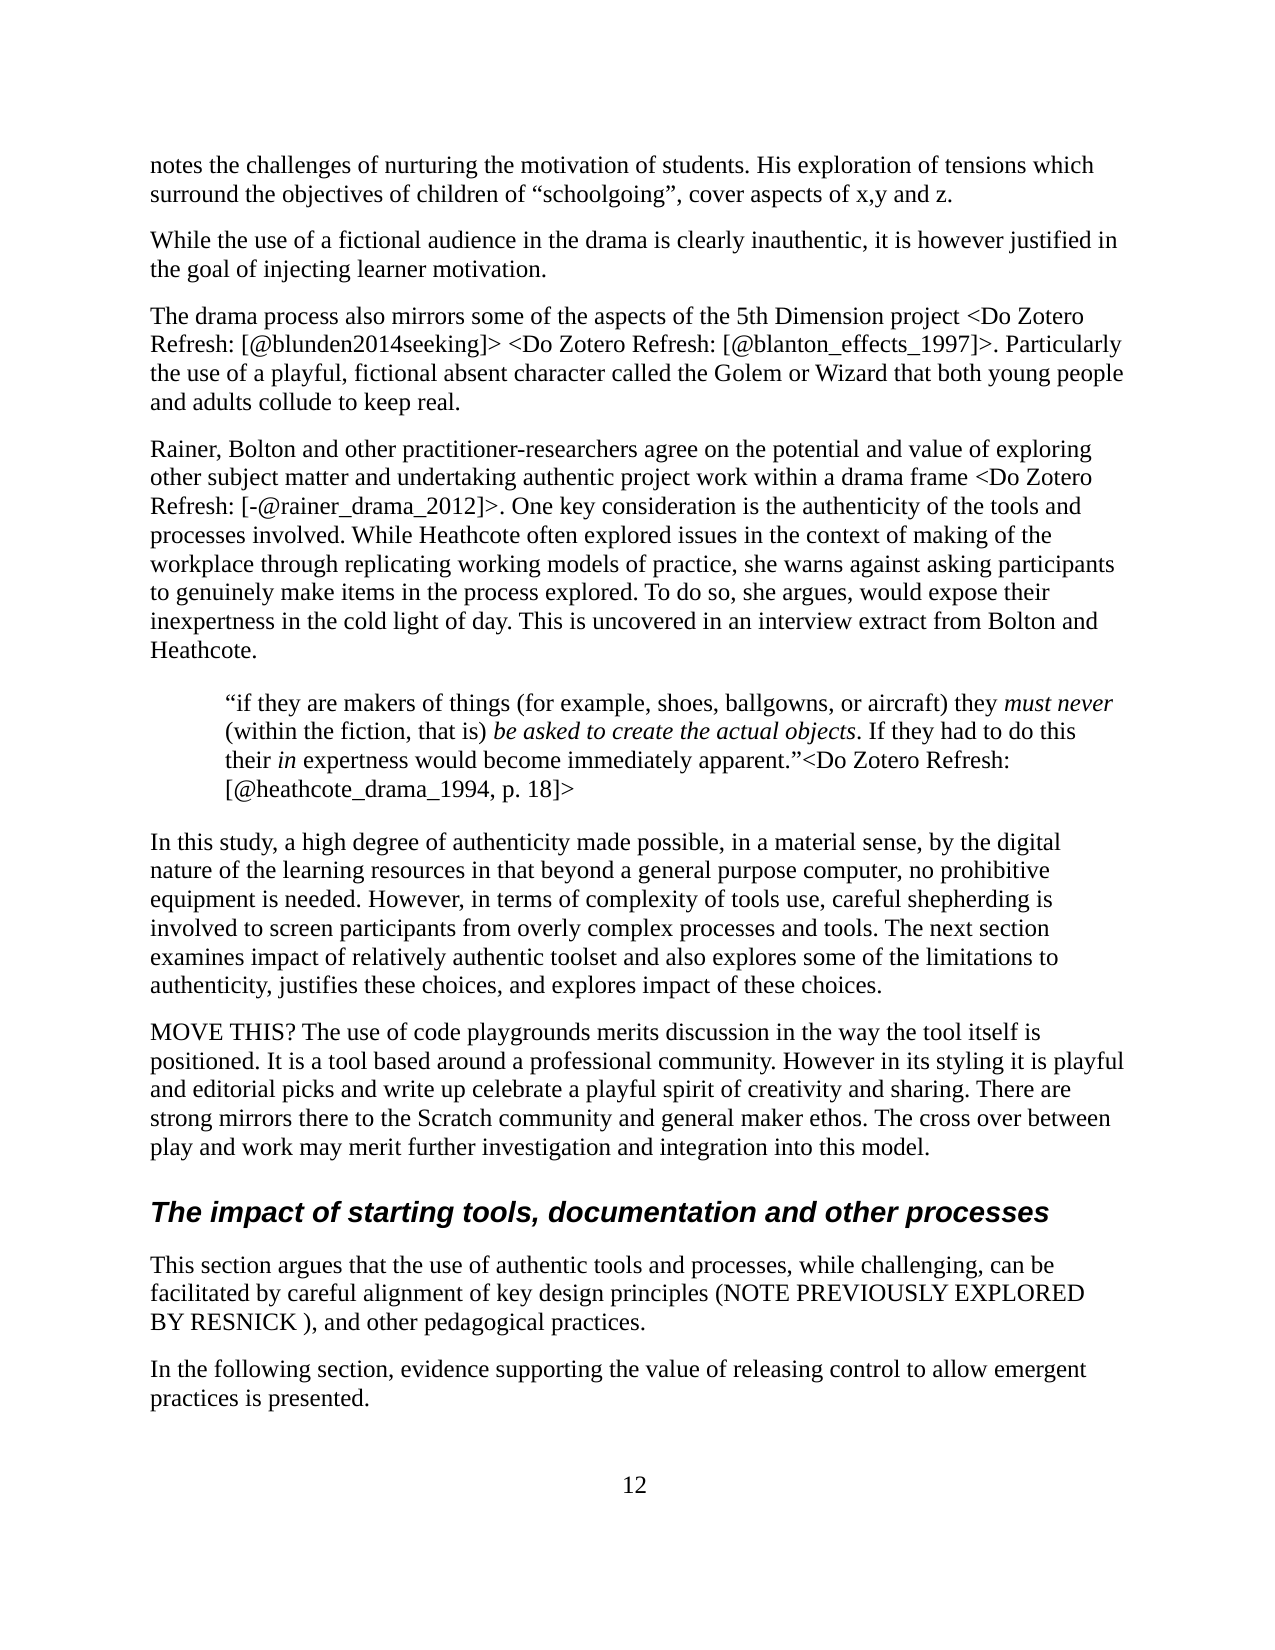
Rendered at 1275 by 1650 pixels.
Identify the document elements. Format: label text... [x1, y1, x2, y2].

text While the use of a fictional audience in the drama is clearly inauthentic, it is however justified in the goal of injecting learner motivation. [150, 225, 1125, 283]
text Rainer, Bolton and other practitioner-researchers agree on the potential and value of exploring other subject matter and undertaking authentic project work within a drama frame <Do Zotero Refresh: [-@rainer_drama_2012]>. One key consideration is the authenticity of the tools and processes involved. While Heathcote often explored issues in the context of making of the workplace through replicating working models of practice, she warns against asking participants to genuinely make items in the process explored. To do so, she argues, would expose their inexpertness in the cold light of day. This is uncovered in an interview extract from Bolton and Heathcote. [150, 434, 1125, 664]
text In the following section, evidence supporting the value of releasing control to allow emergent practices is presented. [150, 1354, 1125, 1411]
text The drama process also mirrors some of the aspects of the 5th Dimension project <Do Zotero Refresh: [@blunden2014seeking]> <Do Zotero Refresh: [@blanton_effects_1997]>. Particularly the use of a playful, fictional absent character called the Golem or Wizard that both young people and adults collude to keep real. [150, 301, 1125, 416]
text This section argues that the use of authentic tools and processes, while challenging, can be facilitated by careful alignment of key design principles (NOTE PREVIOUSLY EXPLORED BY RESNICK ), and other pedagogical practices. [150, 1250, 1125, 1336]
text In this study, a high degree of authenticity made possible, in a material sense, by the digital nature of the learning resources in that beyond a general purpose computer, no prohibitive equipment is needed. However, in terms of complexity of tools use, careful shepherding is involved to screen participants from overly complex processes and tools. The next section examines impact of relatively authentic toolset and also explores some of the limitations to authenticity, justifies these choices, and explores impact of these choices. [150, 827, 1125, 999]
text notes the challenges of nurturing the motivation of students. His exploration of tensions which surround the objectives of children of “schoolgoing”, cover aspects of x,y and z. [150, 150, 1125, 207]
text MOVE THIS? The use of code playgrounds merits discussion in the way the tool itself is positioned. It is a tool based around a professional community. However in its styling it is playful and editorial picks and write up celebrate a playful spirit of creativity and sharing. There are strong mirrors there to the Scratch community and general maker ethos. The cross over between play and work may merit further investigation and integration into this model. [150, 1017, 1125, 1161]
text “if they are makers of things (for example, shoes, ballgowns, or aircraft) they must never (within the fiction, that is) be asked to create the actual objects. If they had to do this their in expertness would become immediately apparent.”<Do Zotero Refresh: [@heathcote_drama_1994, p. 18]> [225, 688, 1125, 803]
subtitle The impact of starting tools, documentation and other processes [150, 1195, 1125, 1228]
